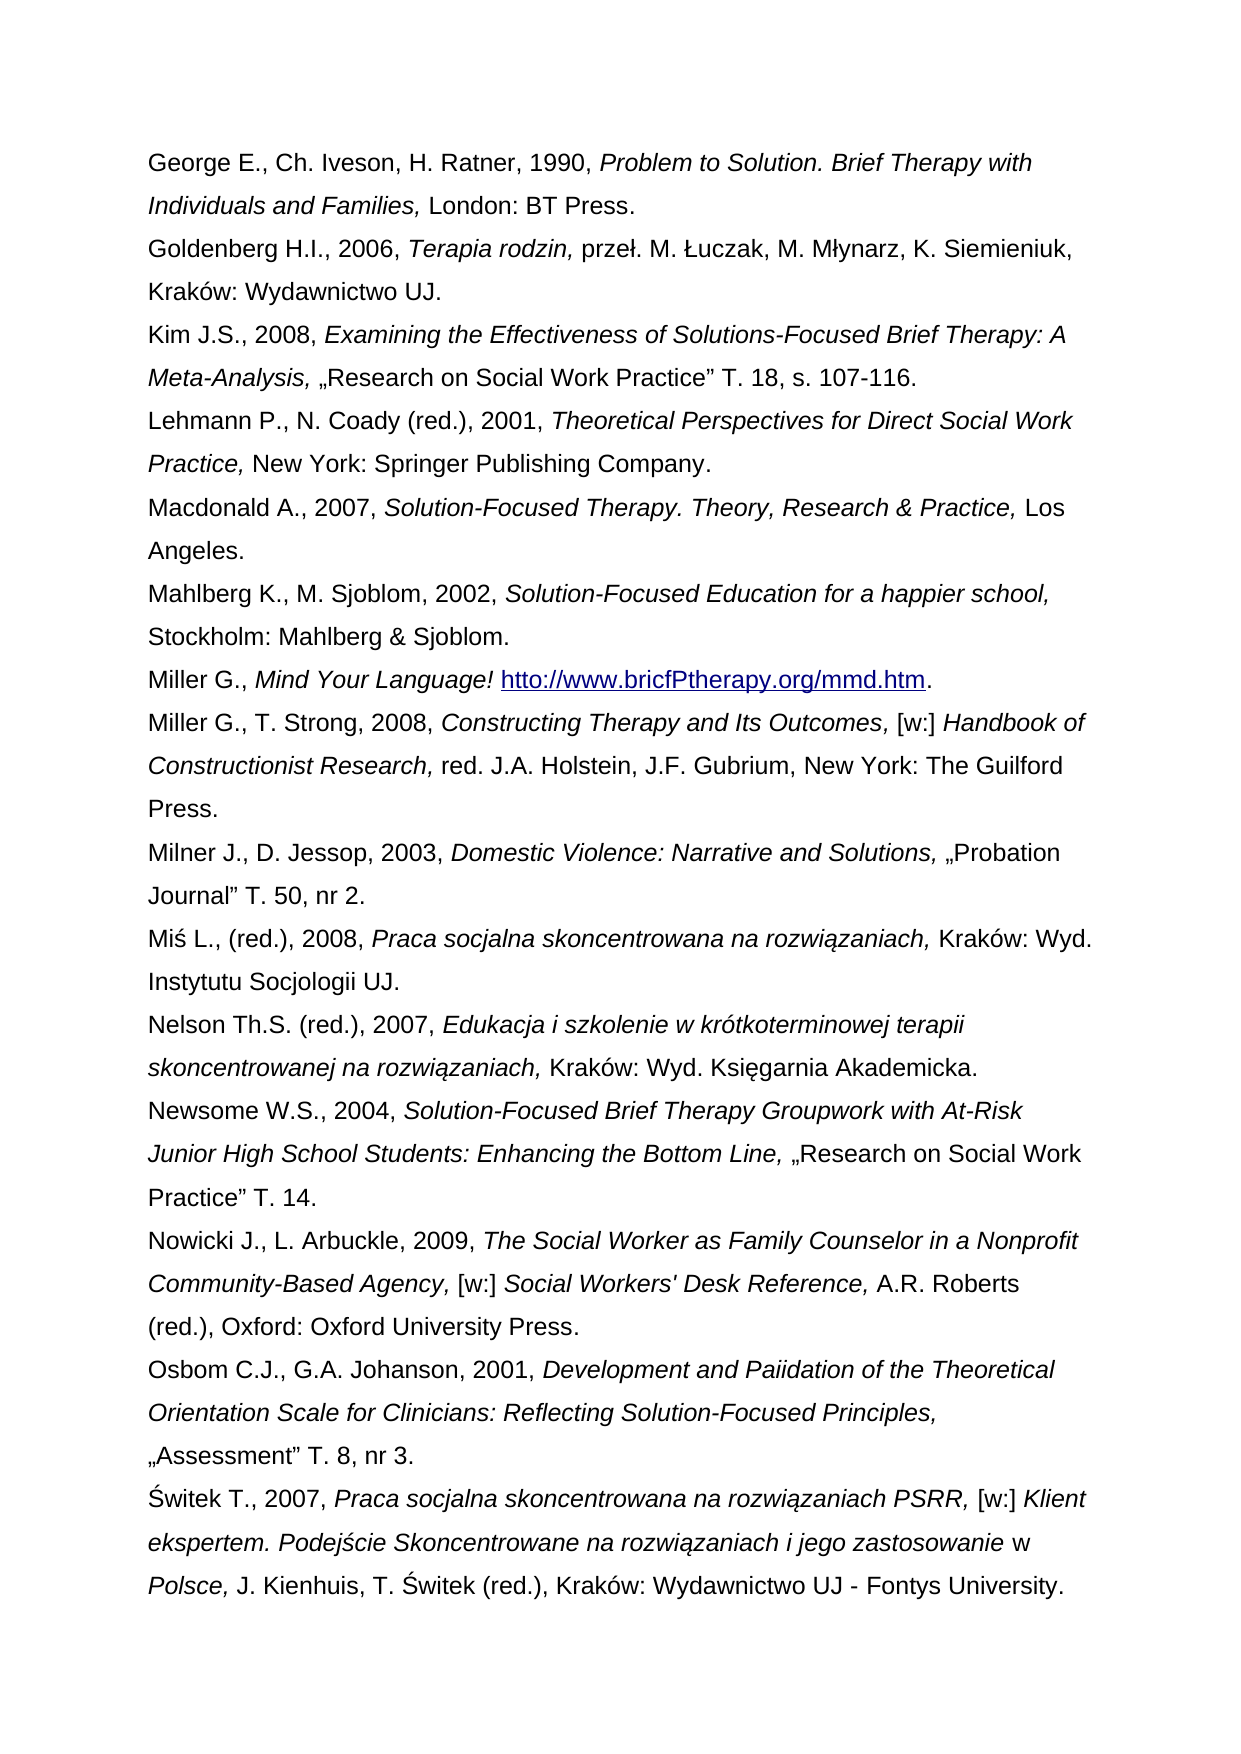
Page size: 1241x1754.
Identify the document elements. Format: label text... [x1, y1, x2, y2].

text Newsome W.S., 2004, Solution-Focused Brief Therapy Groupwork with At-Risk Junior High School Students: Enhancing the Bottom Line, „Research on Social Work Practice” T. 14. [148, 1096, 1093, 1211]
text George E., Ch. Iveson, H. Ratner, 1990, Problem to Solution. Brief Therapy with Individuals and Families, London: BT Press. [148, 148, 1093, 219]
text Milner J., D. Jessop, 2003, Domestic Violence: Narrative and Solutions, „Probation Journal” T. 50, nr 2. [148, 838, 1093, 909]
text Macdonald A., 2007, Solution-Focused Therapy. Theory, Research & Practice, Los Angeles. [148, 493, 1093, 564]
text Miś L., (red.), 2008, Praca socjalna skoncentrowana na rozwiązaniach, Kraków: Wyd. Instytutu Socjologii UJ. [148, 924, 1093, 996]
text Miller G., T. Strong, 2008, Constructing Therapy and Its Outcomes, [w:] Handbook of Constructionist Research, red. J.A. Holstein, J.F. Gubrium, New York: The Guilford Press. [148, 708, 1093, 823]
text Miller G., Mind Your Language! htto://www.bricfPtherapy.org/mmd.htm. [148, 665, 1093, 694]
text Goldenberg H.I., 2006, Terapia rodzin, przeł. M. Łuczak, M. Młynarz, K. Siemieniuk, Kraków: Wydawnictwo UJ. [148, 234, 1093, 306]
text Lehmann P., N. Coady (red.), 2001, Theoretical Perspectives for Direct Social Work Practice, New York: Springer Publishing Company. [148, 406, 1093, 478]
text Nelson Th.S. (red.), 2007, Edukacja i szkolenie w krótkoterminowej terapii skoncentrowanej na rozwiązaniach, Kraków: Wyd. Księgarnia Akademicka. [148, 1010, 1093, 1082]
text Mahlberg K., M. Sjoblom, 2002, Solution-Focused Education for a happier school, Stockholm: Mahlberg & Sjoblom. [148, 579, 1093, 651]
text Nowicki J., L. Arbuckle, 2009, The Social Worker as Family Counselor in a Nonprofit Community-Based Agency, [w:] Social Workers' Desk Reference, A.R. Roberts (red.), Oxford: Oxford University Press. [148, 1226, 1093, 1341]
text Świtek T., 2007, Praca socjalna skoncentrowana na rozwiązaniach PSRR, [w:] Klient ekspertem. Podejście Skoncentrowane na rozwiązaniach i jego zastosowanie w Polsce, J. Kienhuis, T. Świtek (red.), Kraków: Wydawnictwo UJ - Fontys University. [148, 1484, 1093, 1599]
text Kim J.S., 2008, Examining the Effectiveness of Solutions-Focused Brief Therapy: A Meta-Analysis, „Research on Social Work Practice” T. 18, s. 107-116. [148, 320, 1093, 392]
text Osbom C.J., G.A. Johanson, 2001, Development and Paiidation of the Theoretical Orientation Scale for Clinicians: Reflecting Solution-Focused Principles, „Assessment” T. 8, nr 3. [148, 1355, 1093, 1470]
